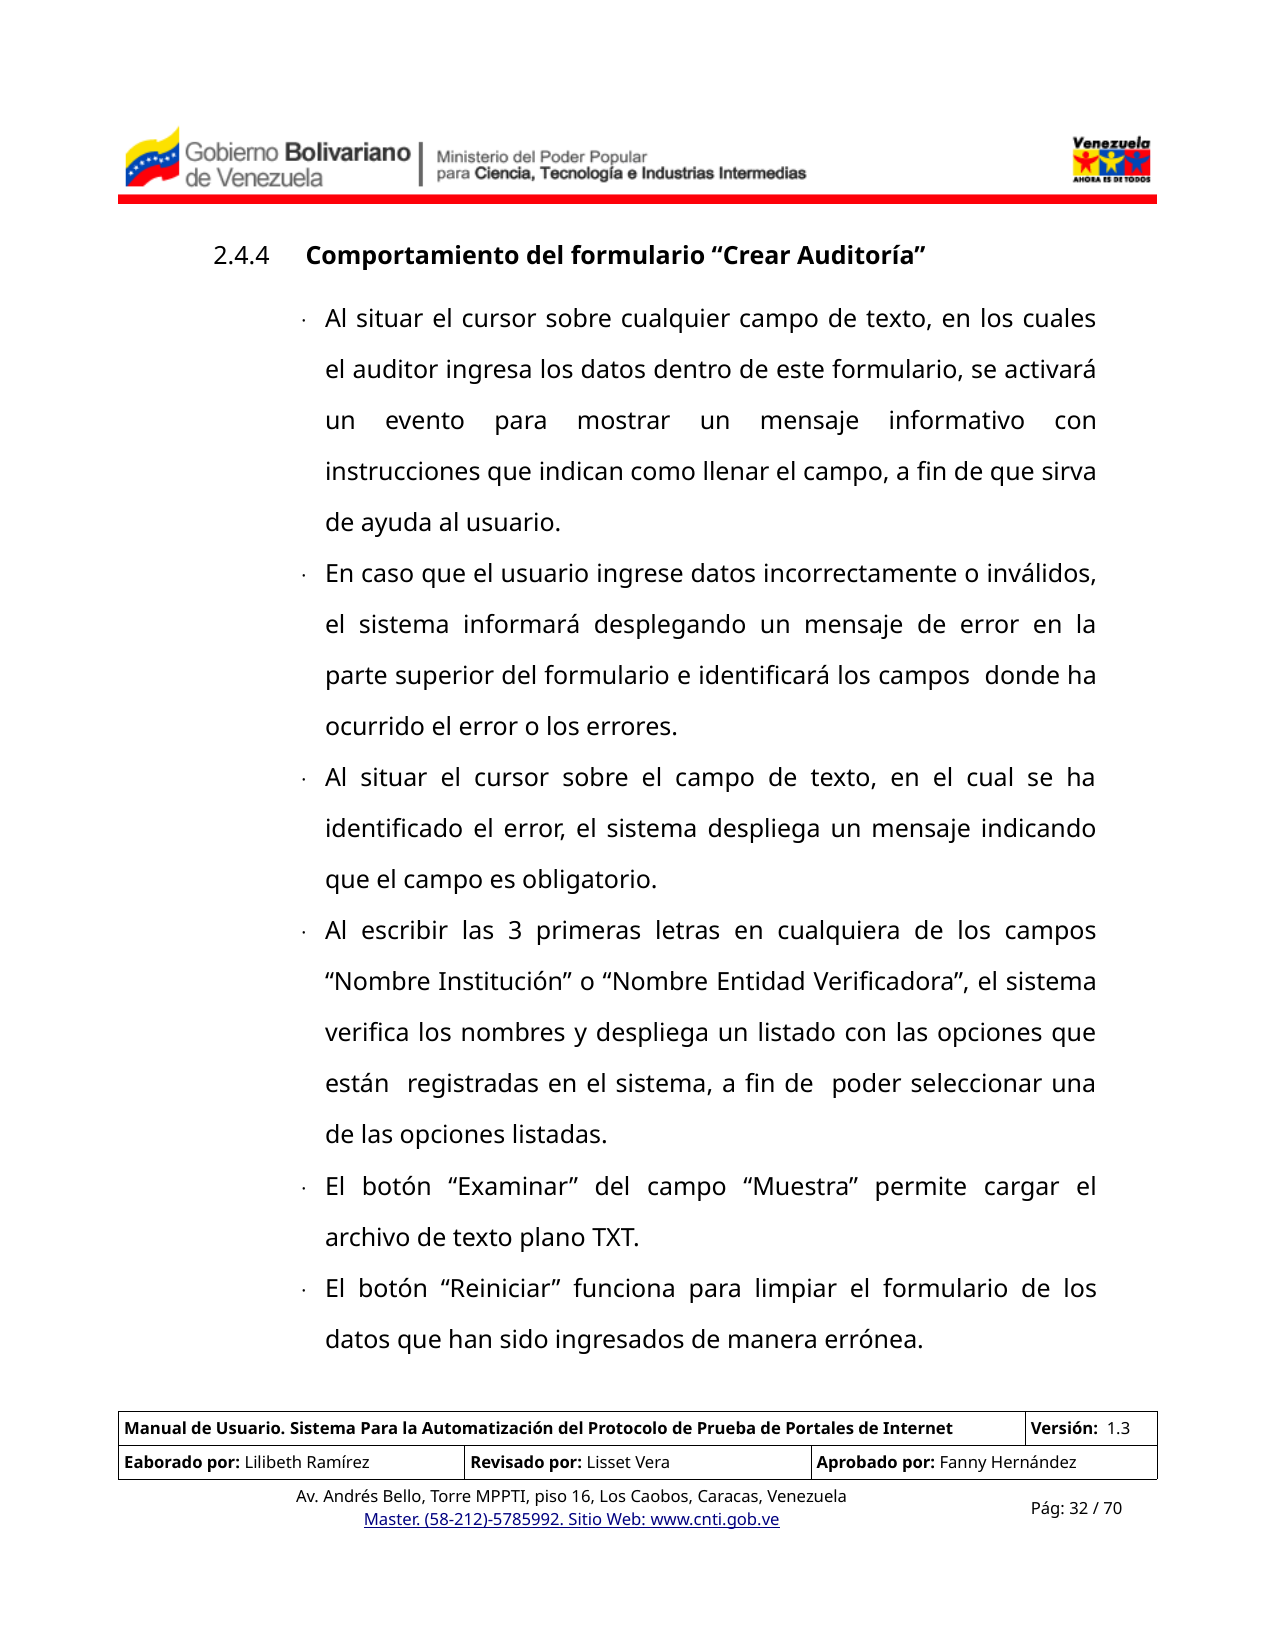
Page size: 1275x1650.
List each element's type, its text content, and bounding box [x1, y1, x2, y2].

list En caso que el usuario ingrese datos incorrectamente o inválidos, el sistema informará desplegando un mensaje de error en la parte superior del formulario e identificará los campos donde ha ocurrido el error o los errores. [301, 556, 1098, 743]
picture [118, 118, 1157, 204]
subtitle Comportamiento del formulario “Crear Auditoría” [118, 238, 1157, 272]
list El botón “Examinar” del campo “Muestra” permite cargar el archivo de texto plano TXT. [301, 1168, 1098, 1253]
list El botón “Reiniciar” funciona para limpiar el formulario de los datos que han sido ingresados de manera errónea. [301, 1270, 1098, 1355]
list Al situar el cursor sobre el campo de texto, en el cual se ha identificado el error, el sistema despliega un mensaje indicando que el campo es obligatorio. [301, 760, 1098, 896]
list Al situar el cursor sobre cualquier campo de texto, en los cuales el auditor ingresa los datos dentro de este formulario, se activará un evento para mostrar un mensaje informativo con instrucciones que indican como llenar el campo, a fin de que sirva de ayuda al usuario. [301, 300, 1098, 539]
list Al escribir las 3 primeras letras en cualquiera de los campos “Nombre Institución” o “Nombre Entidad Verificadora”, el sistema verifica los nombres y despliega un listado con las opciones que están registradas en el sistema, a fin de poder seleccionar una de las opciones listadas. [301, 913, 1098, 1151]
